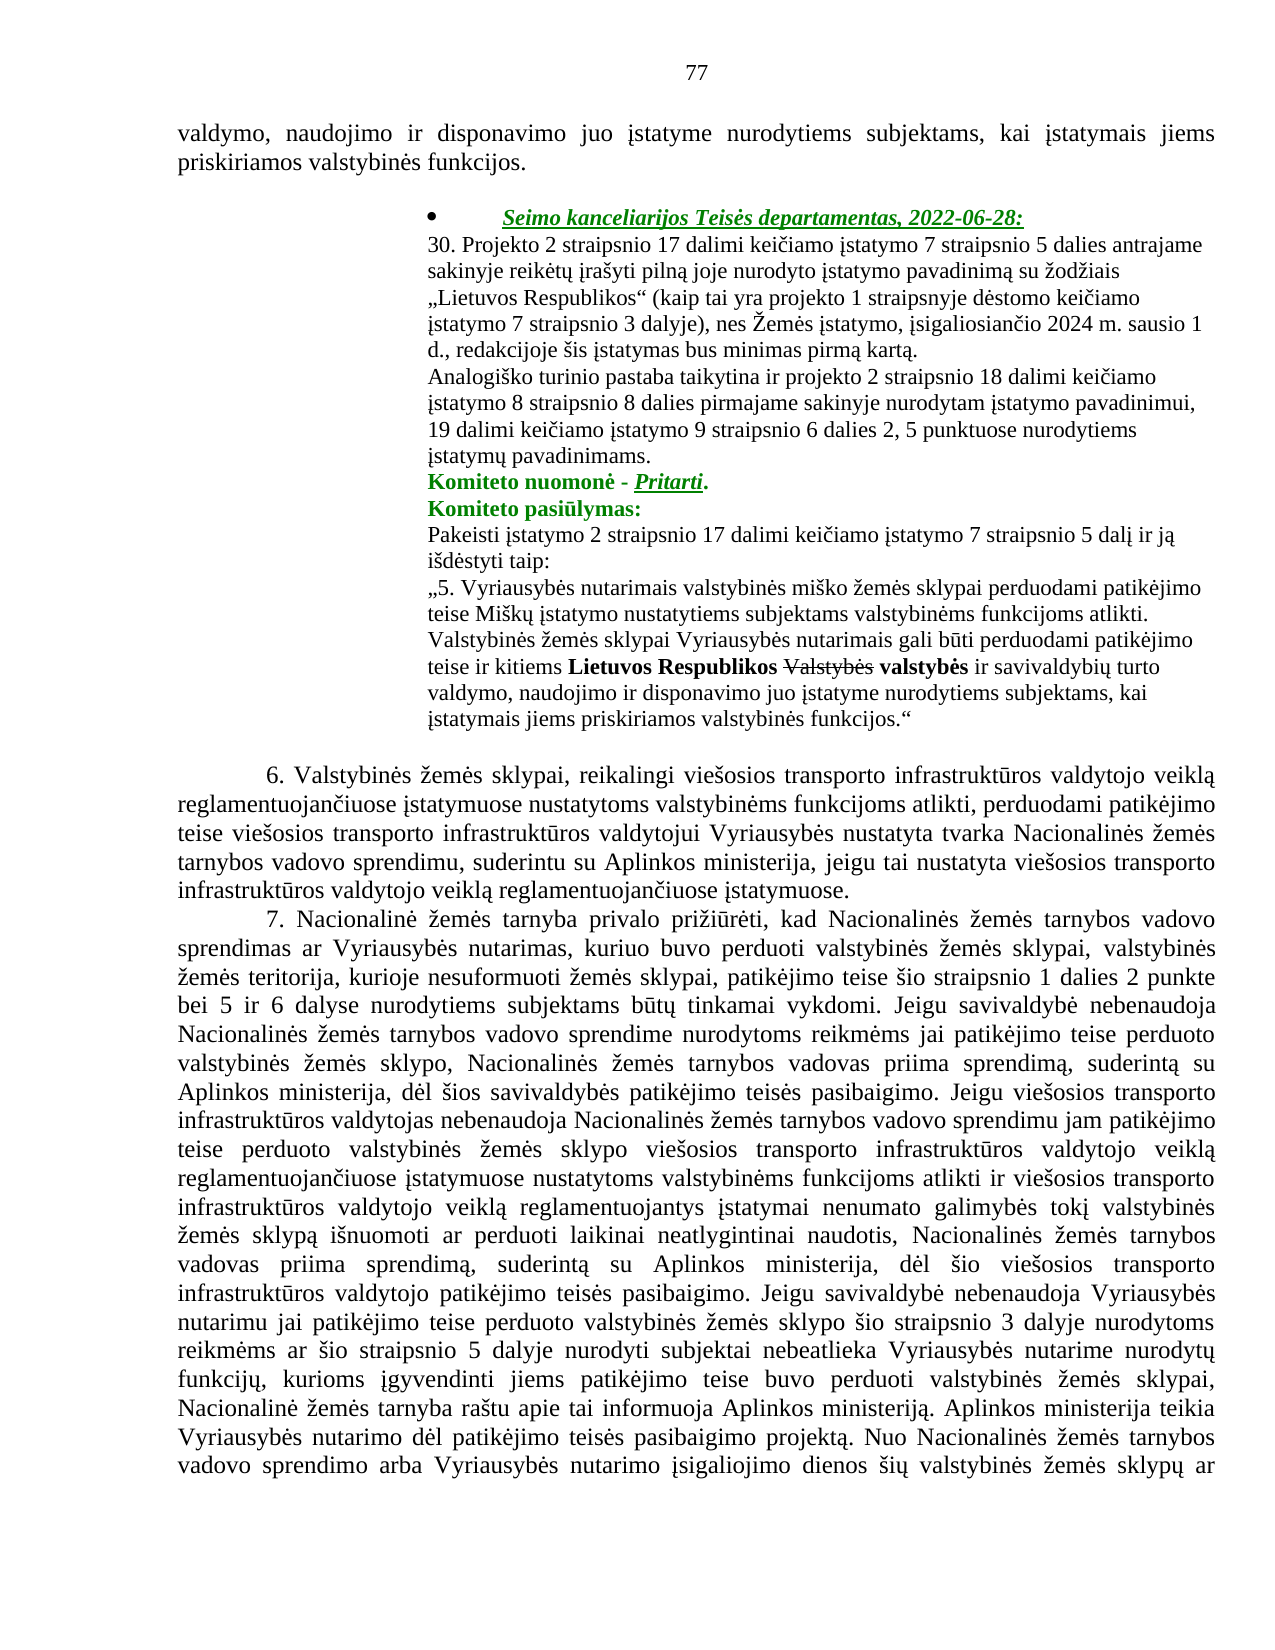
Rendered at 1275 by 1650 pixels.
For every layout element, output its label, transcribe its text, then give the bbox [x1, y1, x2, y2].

text Komiteto nuomonė - Pritarti. [427, 468, 1216, 495]
text Pakeisti įstatymo 2 straipsnio 17 dalimi keičiamo įstatymo 7 straipsnio 5 dalį ir ją išdėstyti taip: [427, 521, 1216, 574]
text 7. Nacionalinė žemės tarnyba privalo prižiūrėti, kad Nacionalinės žemės tarnybos vadovo sprendimas ar Vyriausybės nutarimas, kuriuo buvo perduoti valstybinės žemės sklypai, valstybinės žemės teritorija, kurioje nesuformuoti žemės sklypai, patikėjimo teise šio straipsnio 1 dalies 2 punkte bei 5 ir 6 dalyse nurodytiems subjektams būtų tinkamai vykdomi. Jeigu savivaldybė nebenaudoja Nacionalinės žemės tarnybos vadovo sprendime nurodytoms reikmėms jai patikėjimo teise perduoto valstybinės žemės sklypo, Nacionalinės žemės tarnybos vadovas priima sprendimą, suderintą su Aplinkos ministerija, dėl šios savivaldybės patikėjimo teisės pasibaigimo. Jeigu viešosios transporto infrastruktūros valdytojas nebenaudoja Nacionalinės žemės tarnybos vadovo sprendimu jam patikėjimo teise perduoto valstybinės žemės sklypo viešosios transporto infrastruktūros valdytojo veiklą reglamentuojančiuose įstatymuose nustatytoms valstybinėms funkcijoms atlikti ir viešosios transporto infrastruktūros valdytojo veiklą reglamentuojantys įstatymai nenumato galimybės tokį valstybinės žemės sklypą išnuomoti ar perduoti laikinai neatlygintinai naudotis, Nacionalinės žemės tarnybos vadovas priima sprendimą, suderintą su Aplinkos ministerija, dėl šio viešosios transporto infrastruktūros valdytojo patikėjimo teisės pasibaigimo. Jeigu savivaldybė nebenaudoja Vyriausybės nutarimu jai patikėjimo teise perduoto valstybinės žemės sklypo šio straipsnio 3 dalyje nurodytoms reikmėms ar šio straipsnio 5 dalyje nurodyti subjektai nebeatlieka Vyriausybės nutarime nurodytų funkcijų, kurioms įgyvendinti jiems patikėjimo teise buvo perduoti valstybinės žemės sklypai, Nacionalinė žemės tarnyba raštu apie tai informuoja Aplinkos ministeriją. Aplinkos ministerija teikia Vyriausybės nutarimo dėl patikėjimo teisės pasibaigimo projektą. Nuo Nacionalinės žemės tarnybos vadovo sprendimo arba Vyriausybės nutarimo įsigaliojimo dienos šių valstybinės žemės sklypų ar [177, 904, 1216, 1479]
list Seimo kanceliarijos Teisės departamentas, 2022-06-28: [427, 204, 1216, 231]
text Komiteto pasiūlymas: [427, 495, 1216, 521]
text valdymo, naudojimo ir disponavimo juo įstatyme nurodytiems subjektams, kai įstatymais jiems priskiriamos valstybinės funkcijos. [177, 118, 1216, 176]
text 6. Valstybinės žemės sklypai, reikalingi viešosios transporto infrastruktūros valdytojo veiklą reglamentuojančiuose įstatymuose nustatytoms valstybinėms funkcijoms atlikti, perduodami patikėjimo teise viešosios transporto infrastruktūros valdytojui Vyriausybės nustatyta tvarka Nacionalinės žemės tarnybos vadovo sprendimu, suderintu su Aplinkos ministerija, jeigu tai nustatyta viešosios transporto infrastruktūros valdytojo veiklą reglamentuojančiuose įstatymuose. [177, 761, 1216, 904]
text 30. Projekto 2 straipsnio 17 dalimi keičiamo įstatymo 7 straipsnio 5 dalies antrajame sakinyje reikėtų įrašyti pilną joje nurodyto įstatymo pavadinimą su žodžiais „Lietuvos Respublikos“ (kaip tai yra projekto 1 straipsnyje dėstomo keičiamo įstatymo 7 straipsnio 3 dalyje), nes Žemės įstatymo, įsigaliosiančio 2024 m. sausio 1 d., redakcijoje šis įstatymas bus minimas pirmą kartą. [427, 231, 1216, 363]
text „5. Vyriausybės nutarimais valstybinės miško žemės sklypai perduodami patikėjimo teise Miškų įstatymo nustatytiems subjektams valstybinėms funkcijoms atlikti. Valstybinės žemės sklypai Vyriausybės nutarimais gali būti perduodami patikėjimo teise ir kitiems Lietuvos Respublikos Valstybės valstybės ir savivaldybių turto valdymo, naudojimo ir disponavimo juo įstatyme nurodytiems subjektams, kai įstatymais jiems priskiriamos valstybinės funkcijos.“ [427, 574, 1216, 732]
text Analogiško turinio pastaba taikytina ir projekto 2 straipsnio 18 dalimi keičiamo įstatymo 8 straipsnio 8 dalies pirmajame sakinyje nurodytam įstatymo pavadinimui, 19 dalimi keičiamo įstatymo 9 straipsnio 6 dalies 2, 5 punktuose nurodytiems įstatymų pavadinimams. [427, 363, 1216, 468]
